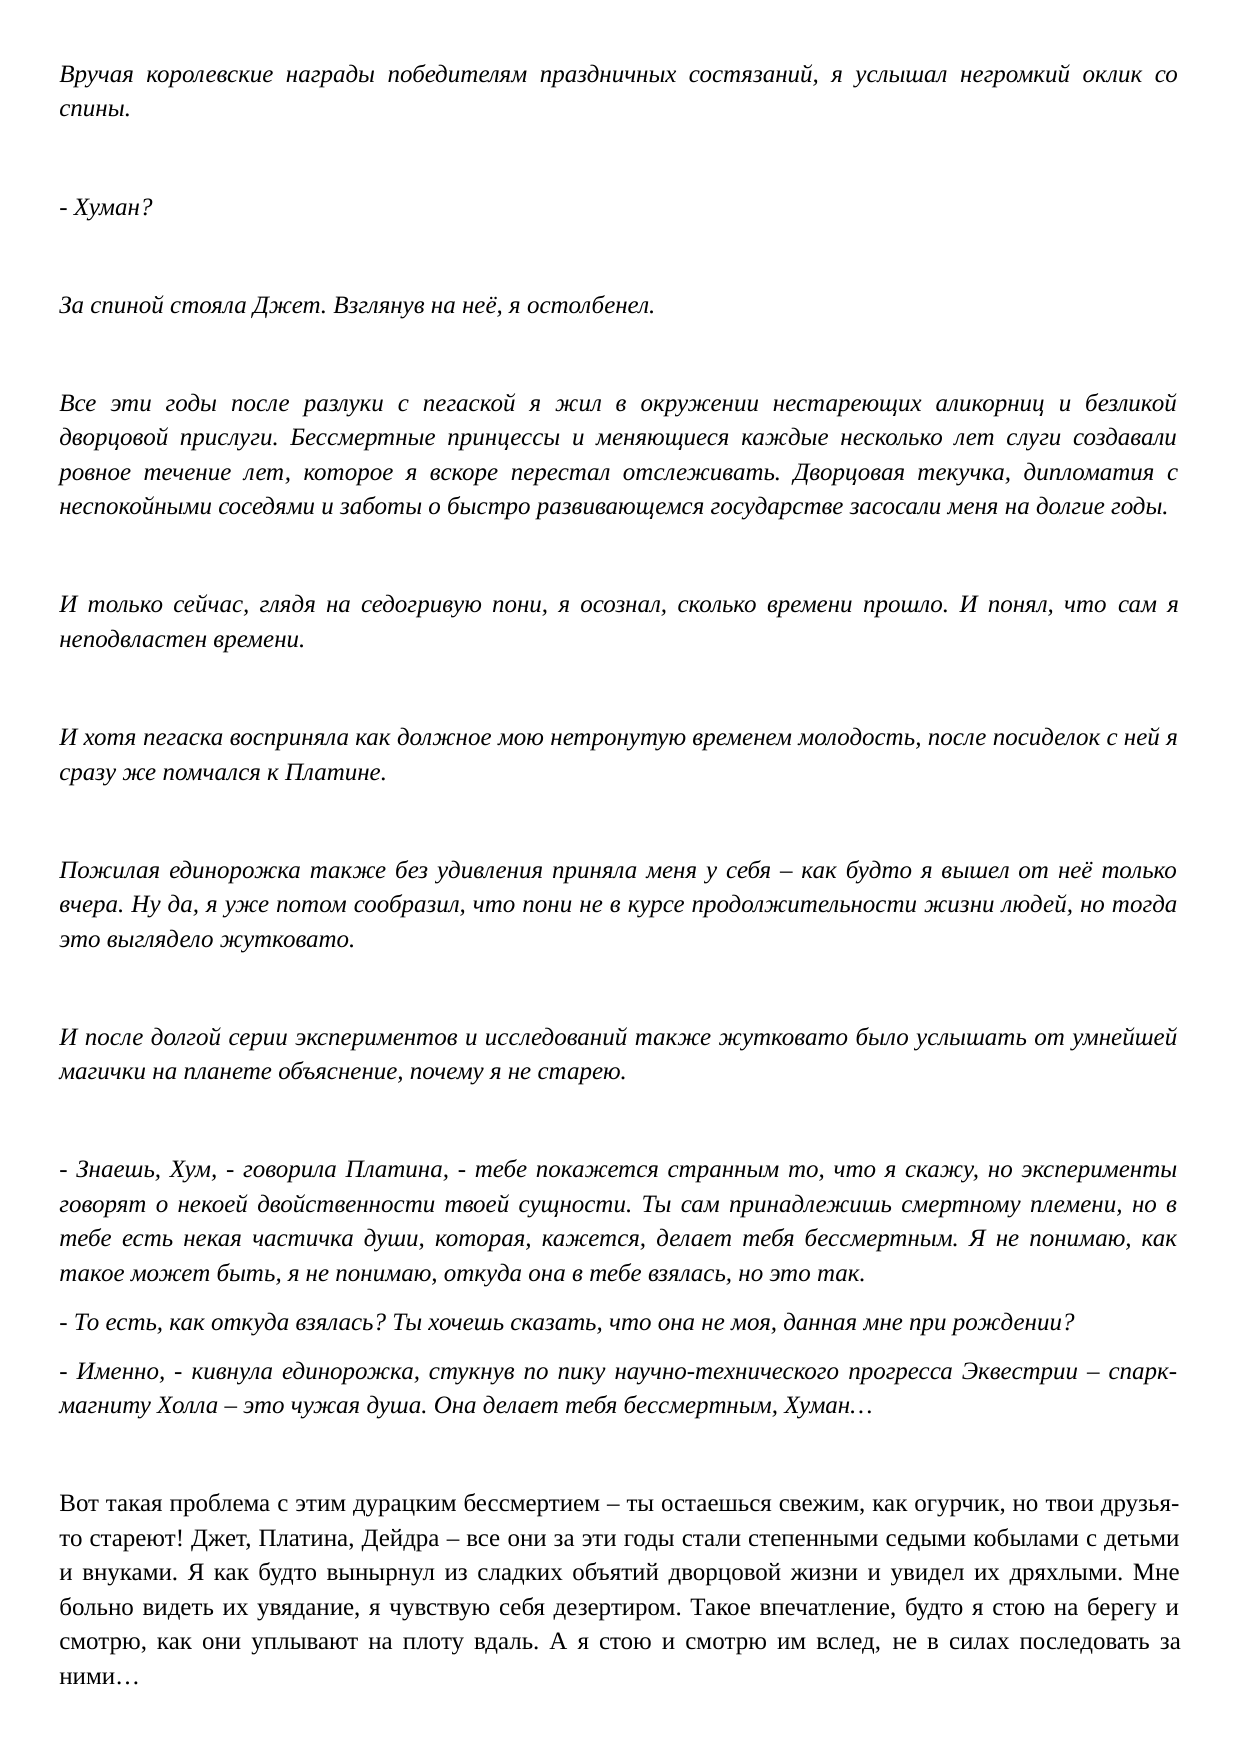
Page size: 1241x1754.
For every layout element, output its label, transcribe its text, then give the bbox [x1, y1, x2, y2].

text Все эти годы после разлуки с пегаской я жил в окружении нестареющих аликорниц и безликой дворцовой прислуги. Бессмертные принцессы и меняющиеся каждые несколько лет слуги создавали ровное течение лет, которое я вскоре перестал отслеживать. Дворцовая текучка, дипломатия с неспокойными соседями и заботы о быстро развивающемся государстве засосали меня на долгие годы. [59, 388, 1181, 520]
text За спиной стояла Джет. Взглянув на неё, я остолбенел. [59, 290, 1181, 318]
text И хотя пегаска восприняла как должное мою нетронутую временем молодость, после посиделок с ней я сразу же помчался к Платине. [59, 722, 1181, 785]
text - То есть, как откуда взялась? Ты хочешь сказать, что она не моя, данная мне при рождении? [59, 1307, 1181, 1336]
text - Знаешь, Хум, - говорила Платина, - тебе покажется странным то, что я скажу, но эксперименты говорят о некоей двойственности твоей сущности. Ты сам принадлежишь смертному племени, но в тебе есть некая частичка души, которая, кажется, делает тебя бессмертным. Я не понимаю, как такое может быть, я не понимаю, откуда она в тебе взялась, но это так. [59, 1154, 1181, 1287]
text - Хуман? [59, 192, 1181, 220]
text - Именно, - кивнула единорожка, стукнув по пику научно-технического прогресса Эквестрии – спарк-магниту Холла – это чужая душа. Она делает тебя бессмертным, Хуман… [59, 1356, 1181, 1419]
text И после долгой серии экспериментов и исследований также жутковато было услышать от умнейшей магички на планете объяснение, почему я не старею. [59, 1022, 1181, 1085]
text Вручая королевские награды победителям праздничных состязаний, я услышал негромкий оклик со спины. [59, 59, 1181, 122]
text Пожилая единорожка также без удивления приняла меня у себя – как будто я вышел от неё только вчера. Ну да, я уже потом сообразил, что пони не в курсе продолжительности жизни людей, но тогда это выглядело жутковато. [59, 855, 1181, 952]
text И только сейчас, глядя на седогривую пони, я осознал, сколько времени прошло. И понял, что сам я неподвластен времени. [59, 589, 1181, 653]
text Вот такая проблема с этим дурацким бессмертием – ты остаешься свежим, как огурчик, но твои друзья-то стареют! Джет, Платина, Дейдра – все они за эти годы стали степенными седыми кобылами с детьми и внуками. Я как будто вынырнул из сладких объятий дворцовой жизни и увидел их дряхлыми. Мне больно видеть их увядание, я чувствую себя дезертиром. Такое впечатление, будто я стою на берегу и смотрю, как они уплывают на плоту вдаль. А я стою и смотрю им вслед, не в силах последовать за ними… [59, 1488, 1181, 1690]
